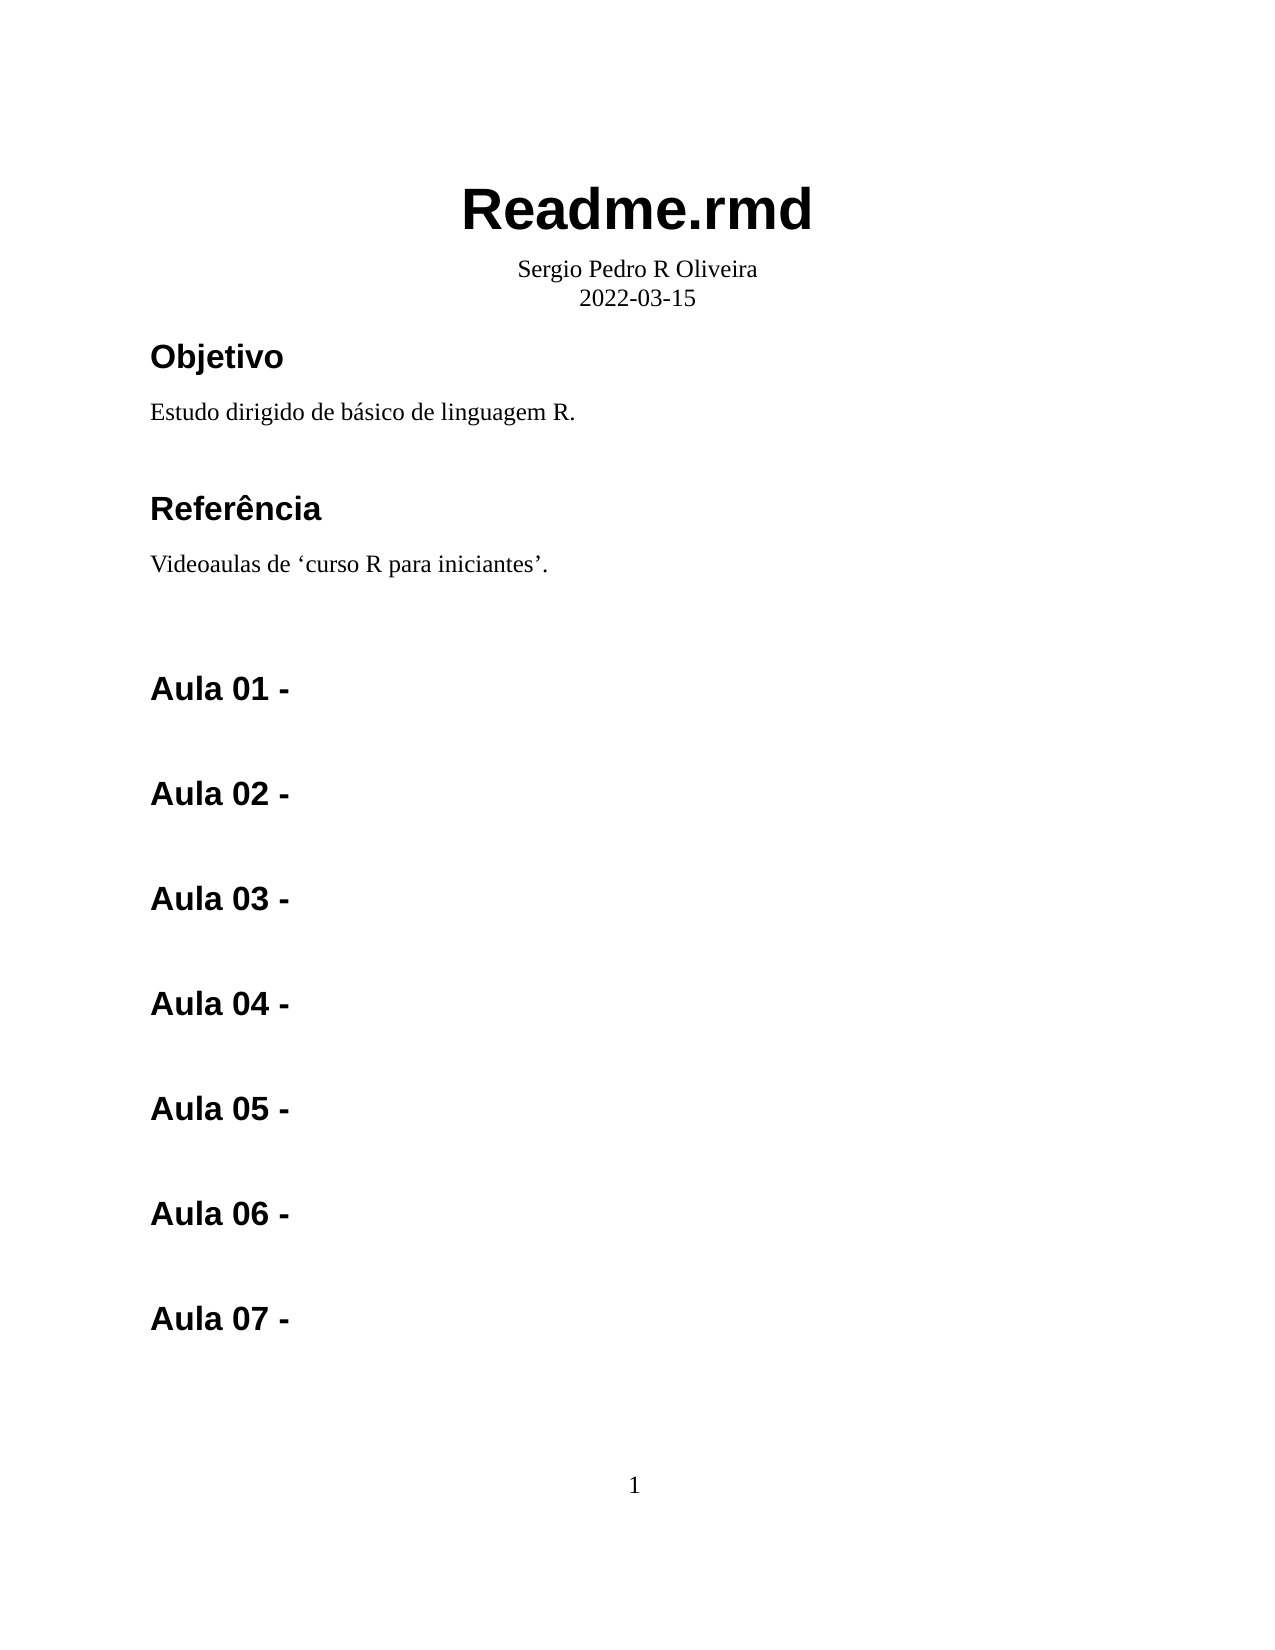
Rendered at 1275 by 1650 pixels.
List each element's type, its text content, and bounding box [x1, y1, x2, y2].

subtitle Aula 03 - [150, 879, 1125, 917]
text Videoaulas de ‘curso R para iniciantes’. [150, 549, 1125, 606]
text 2022-03-15 [150, 283, 1125, 312]
subtitle Aula 06 - [150, 1193, 1125, 1232]
subtitle Aula 04 - [150, 984, 1125, 1022]
subtitle Aula 07 - [150, 1298, 1125, 1337]
subtitle Aula 02 - [150, 774, 1125, 812]
subtitle Objetivo [150, 337, 1125, 376]
subtitle Aula 05 - [150, 1088, 1125, 1127]
text Sergio Pedro R Oliveira [150, 254, 1125, 283]
subtitle Referência [150, 489, 1125, 527]
title Readme.rmd [150, 175, 1125, 242]
text Estudo dirigido de básico de linguagem R. [150, 397, 1125, 455]
subtitle Aula 01 - [150, 669, 1125, 708]
